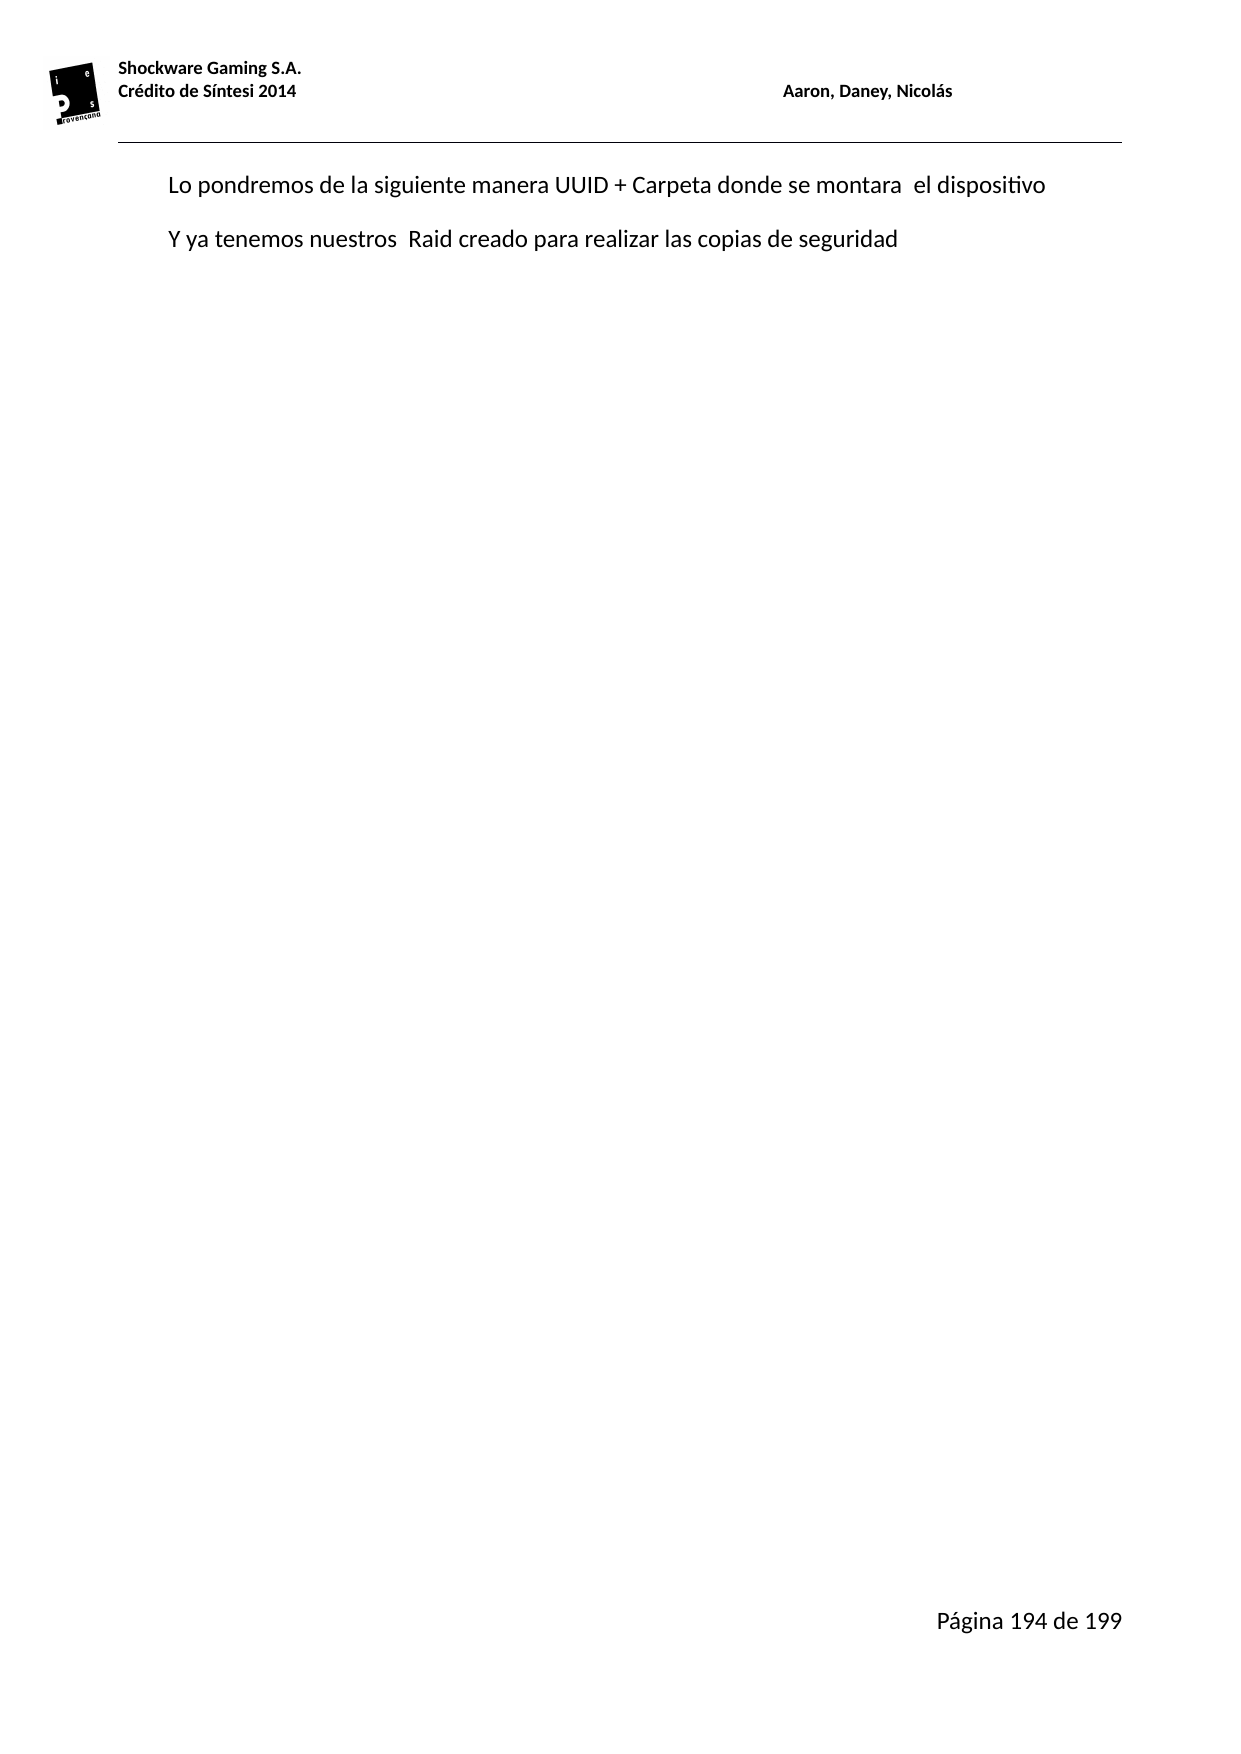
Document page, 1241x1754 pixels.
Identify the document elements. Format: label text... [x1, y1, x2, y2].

picture [43, 56, 110, 130]
text Lo pondremos de la siguiente manera UUID + Carpeta donde se montara el dispositivo [118, 169, 1122, 200]
text Y ya tenemos nuestros Raid creado para realizar las copias de seguridad [118, 223, 1122, 254]
